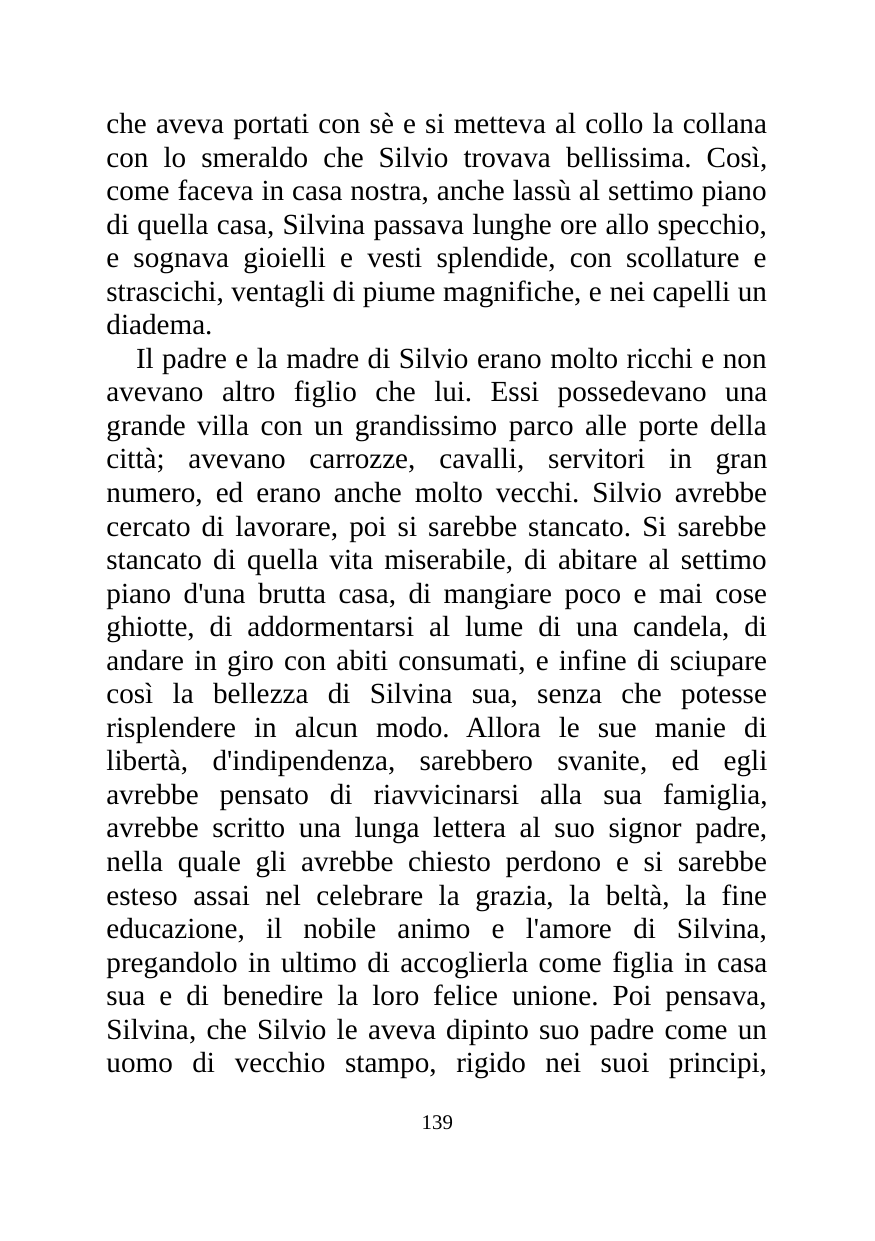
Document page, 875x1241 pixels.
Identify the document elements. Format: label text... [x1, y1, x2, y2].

text Il padre e la madre di Silvio erano molto ricchi e non avevano altro figlio che lui. Essi possedevano una grande villa con un grandissimo parco alle porte della città; avevano carrozze, cavalli, servitori in gran numero, ed erano anche molto vecchi. Silvio avrebbe cercato di lavorare, poi si sarebbe stancato. Si sarebbe stancato di quella vita miserabile, di abitare al settimo piano d'una brutta casa, di mangiare poco e mai cose ghiotte, di addormentarsi al lume di una candela, di andare in giro con abiti consumati, e infine di sciupare così la bellezza di Silvina sua, senza che potesse risplendere in alcun modo. Allora le sue manie di libertà, d'indipendenza, sarebbero svanite, ed egli avrebbe pensato di riavvicinarsi alla sua famiglia, avrebbe scritto una lunga lettera al suo signor padre, nella quale gli avrebbe chiesto perdono e si sarebbe esteso assai nel celebrare la grazia, la beltà, la fine educazione, il nobile animo e l'amore di Silvina, pregandolo in ultimo di accoglierla come figlia in casa sua e di benedire la loro felice unione. Poi pensava, Silvina, che Silvio le aveva dipinto suo padre come un uomo di vecchio stampo, rigido nei suoi principi, [106, 341, 768, 1079]
text che aveva portati con sè e si metteva al collo la collana con lo smeraldo che Silvio trovava bellissima. Così, come faceva in casa nostra, anche lassù al settimo piano di quella casa, Silvina passava lunghe ore allo specchio, e sognava gioielli e vesti splendide, con scollature e strascichi, ventagli di piume magnifiche, e nei capelli un diadema. [106, 106, 768, 341]
